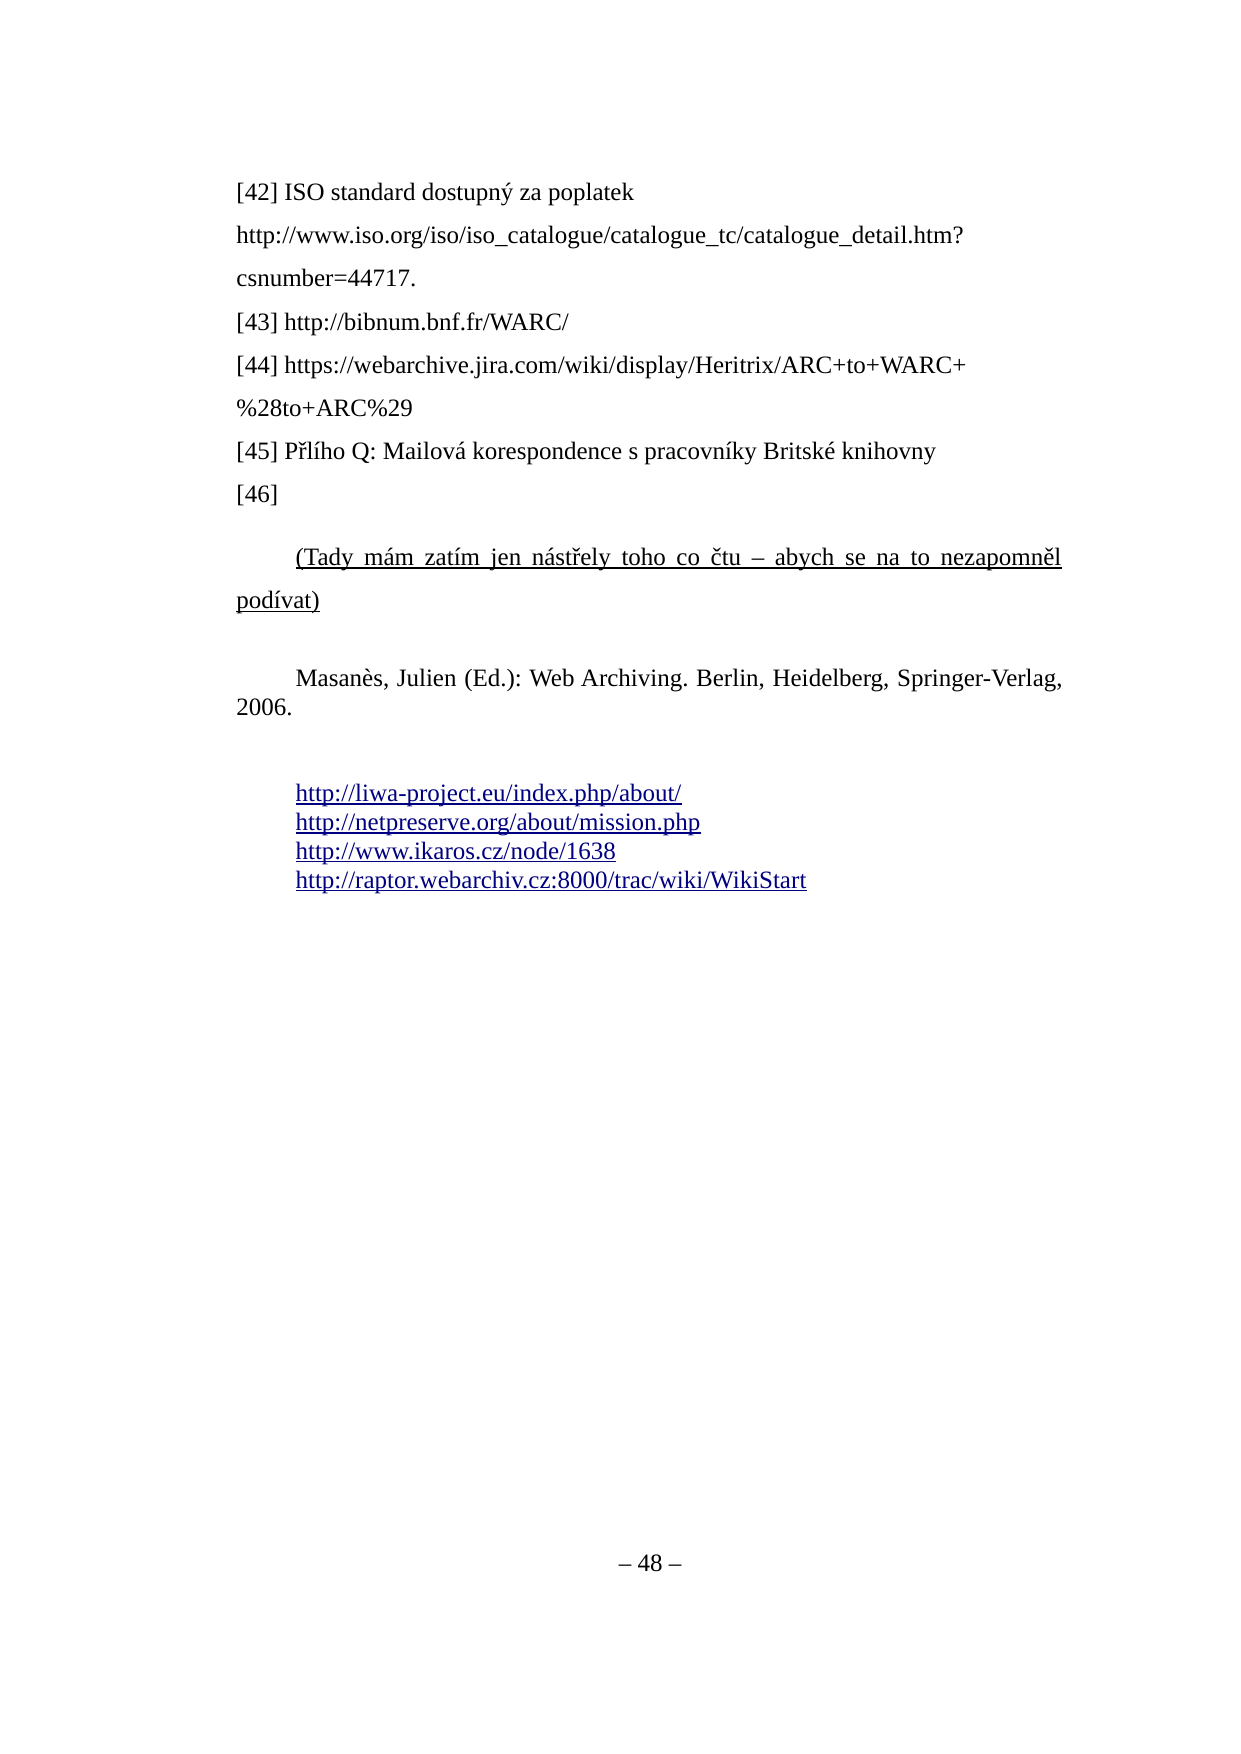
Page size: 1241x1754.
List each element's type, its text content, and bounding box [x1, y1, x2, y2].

text http://netpreserve.org/about/mission.php [236, 807, 1063, 836]
text (Tady mám zatím jen nástřely toho co čtu – abych se na to nezapomněl podívat) [236, 542, 1063, 614]
text http://www.ikaros.cz/node/1638 [236, 836, 1063, 865]
text http://raptor.webarchiv.cz:8000/trac/wiki/WikiStart [236, 865, 1063, 893]
text [43] http://bibnum.bnf.fr/WARC/ [236, 307, 1063, 335]
text http://liwa-project.eu/index.php/about/ [236, 778, 1063, 807]
text [42] ISO standard dostupný za poplatek http://www.iso.org/iso/iso_catalogue/catalogue_tc/catalogue_detail.htm?csnumber=44717. [236, 177, 1063, 292]
text [44] https://webarchive.jira.com/wiki/display/Heritrix/ARC+to+WARC+%28to+ARC%29 [236, 350, 1063, 422]
text [46] [236, 479, 1063, 508]
text Masanès, Julien (Ed.): Web Archiving. Berlin, Heidelberg, Springer-Verlag, 2006. [236, 663, 1063, 721]
text [45] Přlího Q: Mailová korespondence s pracovníky Britské knihovny [236, 436, 1063, 465]
